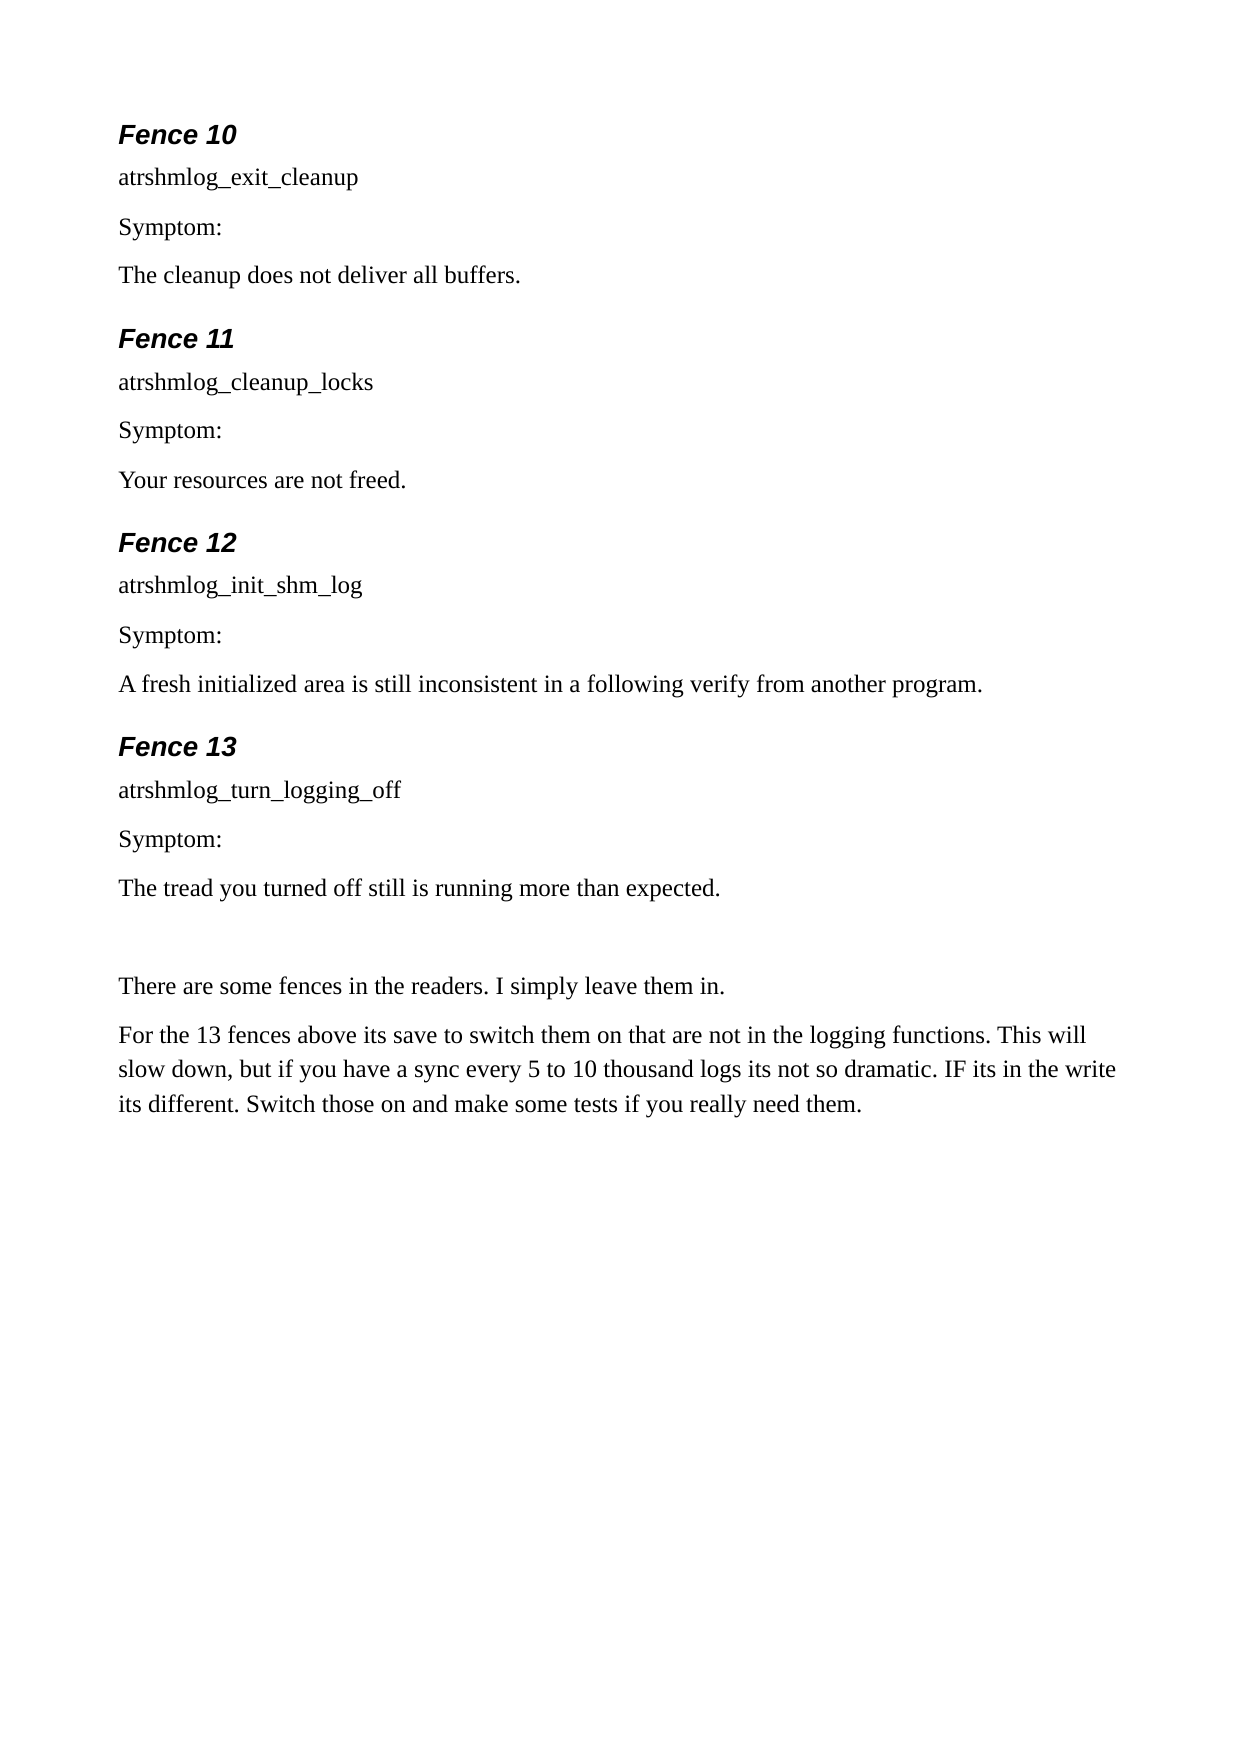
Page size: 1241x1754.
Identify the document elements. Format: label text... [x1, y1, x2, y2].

text atrshmlog_exit_cleanup [118, 162, 1122, 191]
subtitle Fence 11 [118, 322, 1122, 354]
text A fresh initialized area is still inconsistent in a following verify from another program. [118, 669, 1122, 697]
text The cleanup does not deliver all buffers. [118, 261, 1122, 289]
text atrshmlog_init_shm_log [118, 571, 1122, 599]
text Symptom: [118, 620, 1122, 648]
text The tread you turned off still is running more than expected. [118, 873, 1122, 902]
text Symptom: [118, 824, 1122, 852]
text atrshmlog_turn_logging_off [118, 775, 1122, 803]
subtitle Fence 10 [118, 118, 1122, 150]
text For the 13 fences above its save to switch them on that are not in the logging functions. This will slow down, but if you have a sync every 5 to 10 thousand logs its not so dramatic. IF its in the write its different. Switch those on and make some tests if you really need them. [118, 1020, 1122, 1118]
text Symptom: [118, 416, 1122, 444]
text Symptom: [118, 212, 1122, 240]
subtitle Fence 12 [118, 526, 1122, 558]
text There are some fences in the readers. I simply leave them in. [118, 971, 1122, 1000]
text atrshmlog_cleanup_locks [118, 367, 1122, 395]
subtitle Fence 13 [118, 730, 1122, 762]
text Your resources are not freed. [118, 465, 1122, 493]
